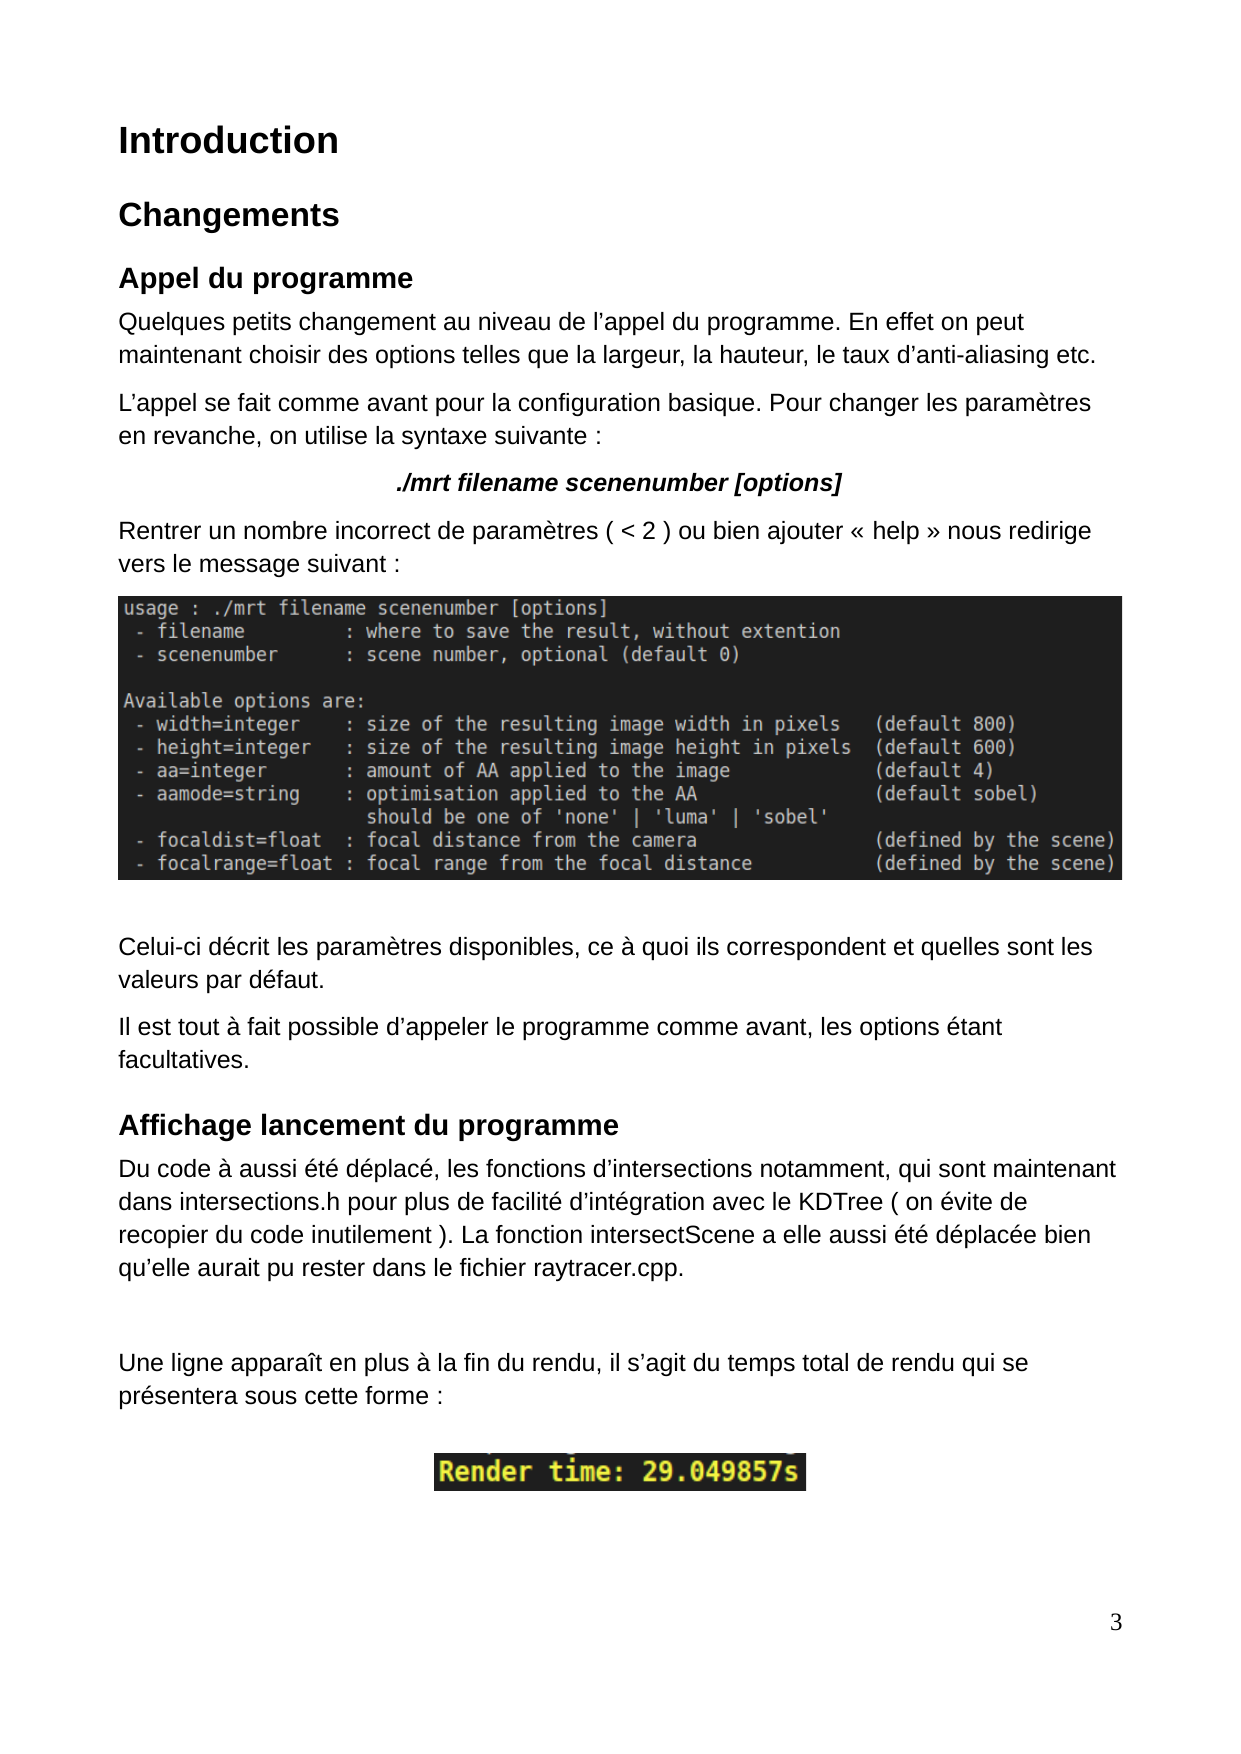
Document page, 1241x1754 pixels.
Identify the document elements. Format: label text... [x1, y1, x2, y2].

text Rentrer un nombre incorrect de paramètres ( < 2 ) ou bien ajouter « help » nous redirige vers le message suivant : [118, 516, 1122, 578]
text ./mrt filename scenenumber [options] [118, 468, 1122, 497]
text Une ligne apparaît en plus à la fin du rendu, il s’agit du temps total de rendu qui se présentera sous cette forme : [118, 1348, 1122, 1410]
picture [434, 1453, 807, 1491]
text Quelques petits changement au niveau de l’appel du programme. En effet on peut maintenant choisir des options telles que la largeur, la hauteur, le taux d’anti-aliasing etc. [118, 307, 1122, 369]
subtitle Appel du programme [118, 261, 1122, 294]
text Il est tout à fait possible d’appeler le programme comme avant, les options étant facultatives. [118, 1012, 1122, 1074]
text Celui-ci décrit les paramètres disponibles, ce à quoi ils correspondent et quelles sont les valeurs par défaut. [118, 932, 1122, 993]
subtitle Changements [118, 195, 1122, 234]
text L’appel se fait comme avant pour la configuration basique. Pour changer les paramètres en revanche, on utilise la syntaxe suivante : [118, 388, 1122, 449]
picture [118, 596, 1123, 880]
subtitle Affichage lancement du programme [118, 1107, 1122, 1141]
text Du code à aussi été déplacé, les fonctions d’intersections notamment, qui sont maintenant dans intersections.h pour plus de facilité d’intégration avec le KDTree ( on évite de recopier du code inutilement ). La fonction intersectScene a elle aussi été déplacée bien qu’elle aurait pu rester dans le fichier raytracer.cpp. [118, 1154, 1122, 1281]
subtitle Introduction [118, 118, 1122, 162]
